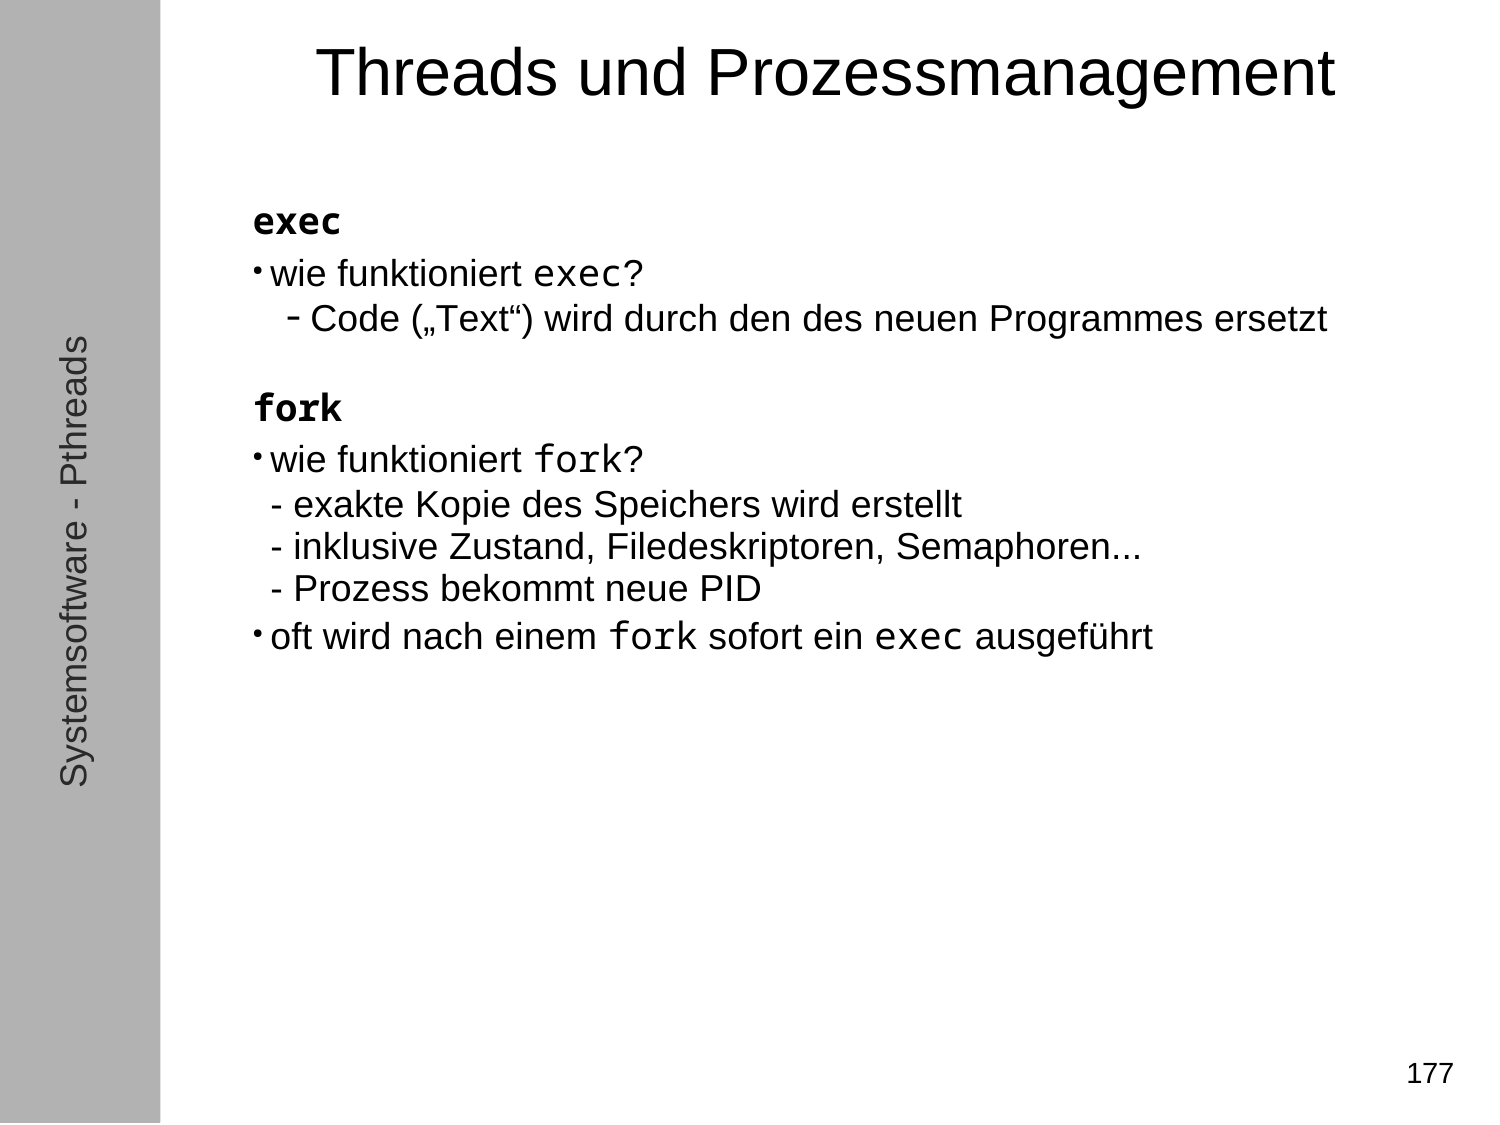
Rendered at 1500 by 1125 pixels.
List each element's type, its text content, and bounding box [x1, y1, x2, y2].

text_box exec wie funktioniert exec? Code („Text“) wird durch den des neuen Programmes ersetzt fork wie funktioniert fork? - exakte Kopie des Speichers wird erstellt - inklusive Zustand, Filedeskriptoren, Semaphoren... - Prozess bekommt neue PID oft wird nach einem fork sofort ein exec ausgeführt [237, 187, 1448, 918]
text_box Threads und Prozessmanagement [240, 27, 1411, 123]
text_box [0, 0, 160, 1123]
text_box [1406, 1057, 1472, 1106]
text_box Systemsoftware - Pthreads [47, 1, 121, 1124]
